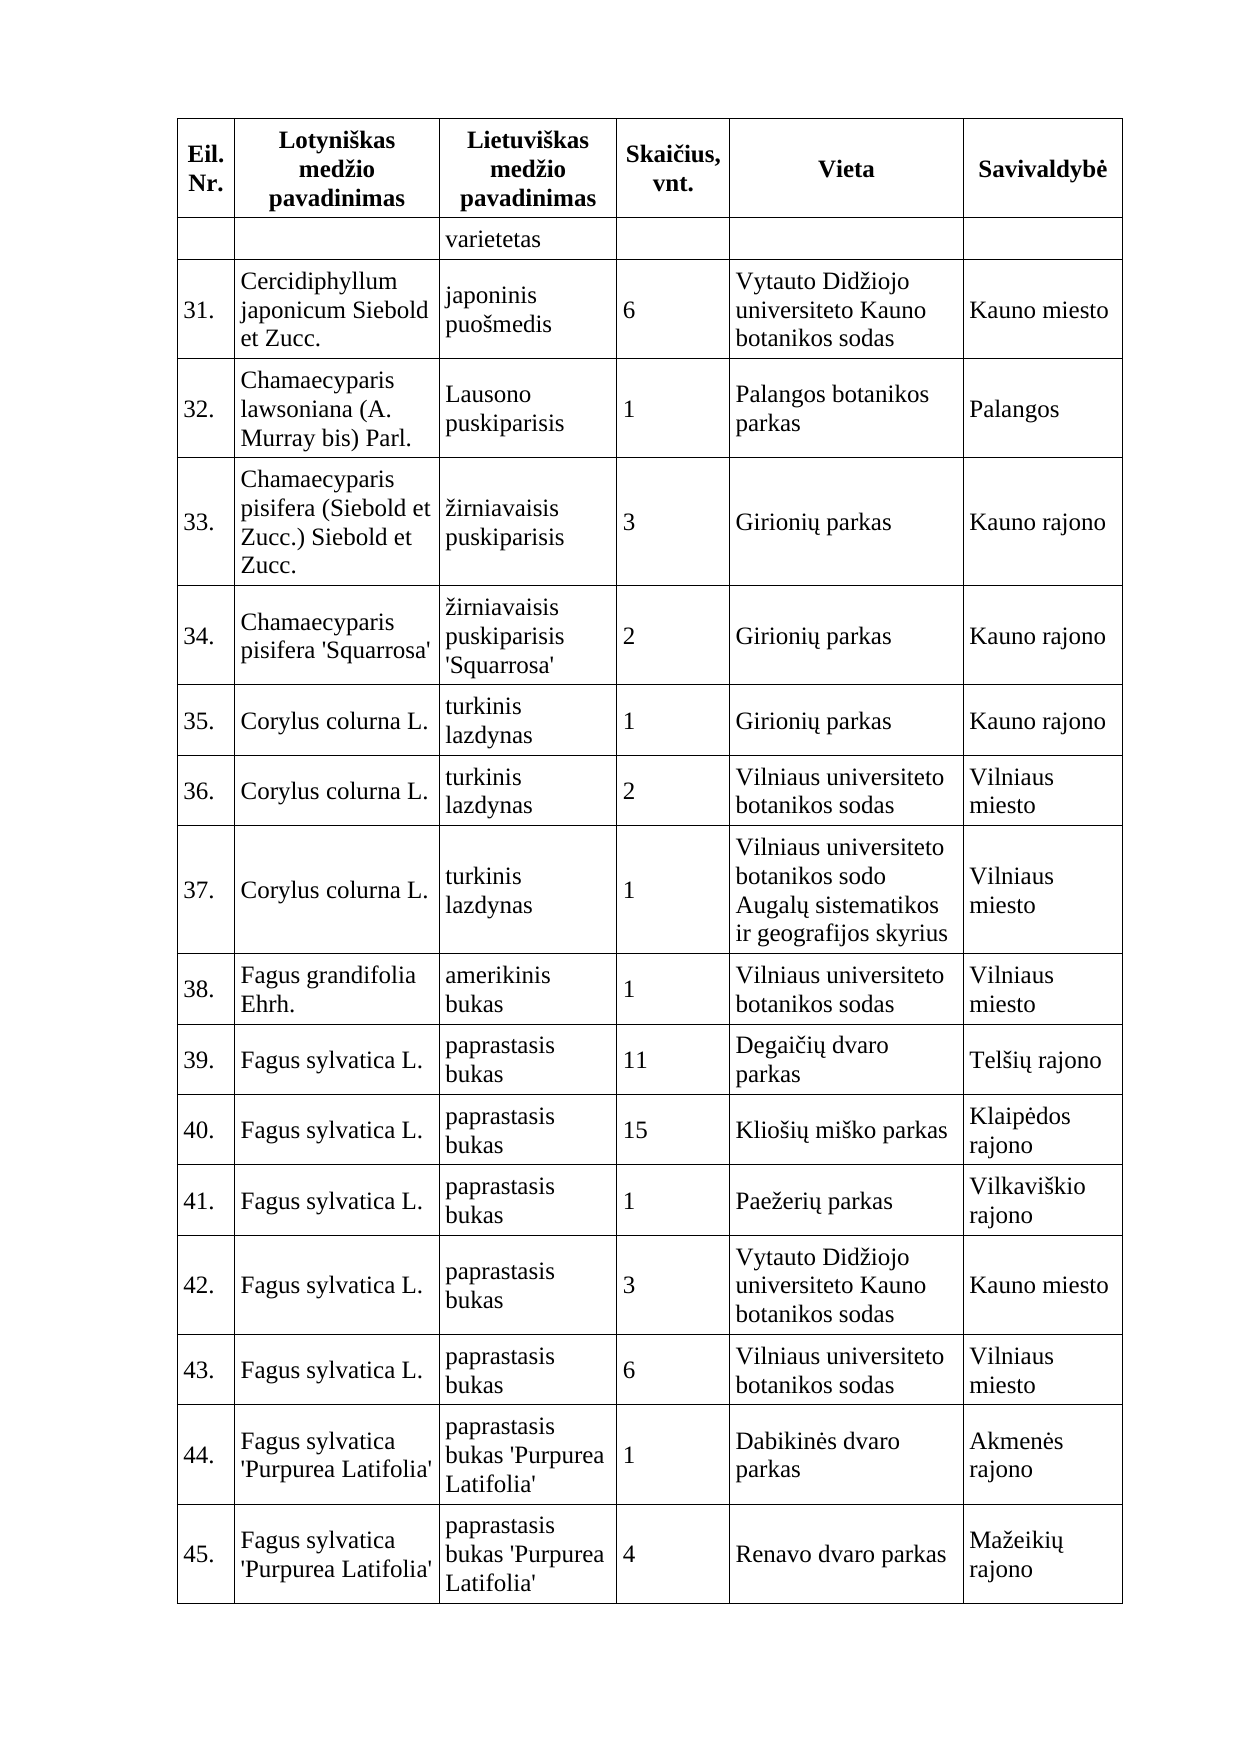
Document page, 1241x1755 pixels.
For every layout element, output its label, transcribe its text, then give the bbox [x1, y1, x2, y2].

table_cell Vilniaus universiteto botanikos sodas [730, 756, 963, 825]
table_cell Corylus colurna L. [235, 826, 439, 953]
table_cell Chamaecyparis pisifera 'Squarrosa' [235, 586, 439, 684]
table_cell Akmenės rajono [964, 1405, 1122, 1503]
table_cell Fagus sylvatica 'Purpurea Latifolia' [235, 1405, 439, 1503]
table_cell 4 [617, 1505, 729, 1603]
table_cell 37. [178, 826, 234, 953]
table_cell paprastasis bukas [440, 1095, 616, 1164]
table_cell 34. [178, 586, 234, 684]
table_cell 43. [178, 1335, 234, 1404]
table_cell Corylus colurna L. [235, 685, 439, 755]
table_cell žirniavaisis puskiparisis [440, 458, 616, 585]
table_cell Fagus sylvatica L. [235, 1025, 439, 1094]
table_cell žirniavaisis puskiparisis 'Squarrosa' [440, 586, 616, 684]
table_cell 2 [617, 756, 729, 825]
table_cell Kliošių miško parkas [730, 1095, 963, 1164]
table_cell paprastasis bukas [440, 1165, 616, 1235]
table_cell Fagus sylvatica L. [235, 1335, 439, 1404]
table_cell 2 [617, 586, 729, 684]
table_cell Dabikinės dvaro parkas [730, 1405, 963, 1503]
table_cell 1 [617, 826, 729, 953]
table_cell 6 [617, 1335, 729, 1404]
table_cell japoninis puošmedis [440, 260, 616, 358]
table_cell 32. [178, 359, 234, 457]
table_cell paprastasis bukas 'Purpurea Latifolia' [440, 1505, 616, 1603]
table_header Lotyniškas medžio pavadinimas [235, 119, 439, 217]
table_cell Vilniaus miesto [964, 826, 1122, 953]
table_cell Fagus sylvatica L. [235, 1095, 439, 1164]
table_cell Palangos [964, 359, 1122, 457]
table_cell 45. [178, 1505, 234, 1603]
table_cell 35. [178, 685, 234, 755]
table_cell 44. [178, 1405, 234, 1503]
table_cell [178, 218, 234, 259]
table_cell Kauno rajono [964, 586, 1122, 684]
table_cell Degaičių dvaro parkas [730, 1025, 963, 1094]
table_cell Corylus colurna L. [235, 756, 439, 825]
table_cell Girionių parkas [730, 685, 963, 755]
table_cell 15 [617, 1095, 729, 1164]
table_cell Fagus sylvatica 'Purpurea Latifolia' [235, 1505, 439, 1603]
table_cell turkinis lazdynas [440, 756, 616, 825]
table_cell Vilniaus miesto [964, 756, 1122, 825]
table_cell Paežerių parkas [730, 1165, 963, 1235]
table_cell paprastasis bukas [440, 1335, 616, 1404]
table_cell [617, 218, 729, 259]
table_cell varietetas [440, 218, 616, 259]
table_cell 42. [178, 1236, 234, 1334]
table_header Lietuviškas medžio pavadinimas [440, 119, 616, 217]
table_cell Vilniaus universiteto botanikos sodo Augalų sistematikos ir geografijos skyrius [730, 826, 963, 953]
table_cell paprastasis bukas 'Purpurea Latifolia' [440, 1405, 616, 1503]
table_cell [730, 218, 963, 259]
table_cell Cercidiphyllum japonicum Siebold et Zucc. [235, 260, 439, 358]
table_cell Kauno rajono [964, 458, 1122, 585]
table_header Eil. Nr. [178, 119, 234, 217]
table_cell 38. [178, 954, 234, 1023]
table_cell 33. [178, 458, 234, 585]
table_cell 6 [617, 260, 729, 358]
table_cell Girionių parkas [730, 586, 963, 684]
table_cell Vilniaus universiteto botanikos sodas [730, 954, 963, 1023]
table_cell [964, 218, 1122, 259]
table_cell Chamaecyparis lawsoniana (A. Murray bis) Parl. [235, 359, 439, 457]
table_cell 39. [178, 1025, 234, 1094]
table_cell paprastasis bukas [440, 1025, 616, 1094]
table_cell 3 [617, 1236, 729, 1334]
table_cell turkinis lazdynas [440, 826, 616, 953]
table_cell Vilniaus universiteto botanikos sodas [730, 1335, 963, 1404]
table_cell 31. [178, 260, 234, 358]
table_cell 36. [178, 756, 234, 825]
table_cell Telšių rajono [964, 1025, 1122, 1094]
table_cell paprastasis bukas [440, 1236, 616, 1334]
table_cell Vilkaviškio rajono [964, 1165, 1122, 1235]
table_cell turkinis lazdynas [440, 685, 616, 755]
table_cell Vilniaus miesto [964, 1335, 1122, 1404]
table_header Savivaldybė [964, 119, 1122, 217]
table_cell 3 [617, 458, 729, 585]
table_cell Fagus sylvatica L. [235, 1236, 439, 1334]
table_cell 40. [178, 1095, 234, 1164]
table_cell Vytauto Didžiojo universiteto Kauno botanikos sodas [730, 260, 963, 358]
table_cell Kauno miesto [964, 1236, 1122, 1334]
table_cell Klaipėdos rajono [964, 1095, 1122, 1164]
table_cell Renavo dvaro parkas [730, 1505, 963, 1603]
table_cell Kauno miesto [964, 260, 1122, 358]
table_cell Fagus grandifolia Ehrh. [235, 954, 439, 1023]
table_header Skaičius, vnt. [617, 119, 729, 217]
table_cell Mažeikių rajono [964, 1505, 1122, 1603]
table_cell amerikinis bukas [440, 954, 616, 1023]
table_cell [235, 218, 439, 259]
table_cell 1 [617, 359, 729, 457]
table_cell Vytauto Didžiojo universiteto Kauno botanikos sodas [730, 1236, 963, 1334]
table_cell Girionių parkas [730, 458, 963, 585]
table_cell Kauno rajono [964, 685, 1122, 755]
table_cell 41. [178, 1165, 234, 1235]
table_cell Chamaecyparis pisifera (Siebold et Zucc.) Siebold et Zucc. [235, 458, 439, 585]
table_cell 1 [617, 685, 729, 755]
table_cell Vilniaus miesto [964, 954, 1122, 1023]
table_cell 1 [617, 1165, 729, 1235]
table_cell 1 [617, 1405, 729, 1503]
table_header Vieta [730, 119, 963, 217]
table_cell 1 [617, 954, 729, 1023]
table_cell Fagus sylvatica L. [235, 1165, 439, 1235]
table_cell Lausono puskiparisis [440, 359, 616, 457]
table_cell 11 [617, 1025, 729, 1094]
table_cell Palangos botanikos parkas [730, 359, 963, 457]
